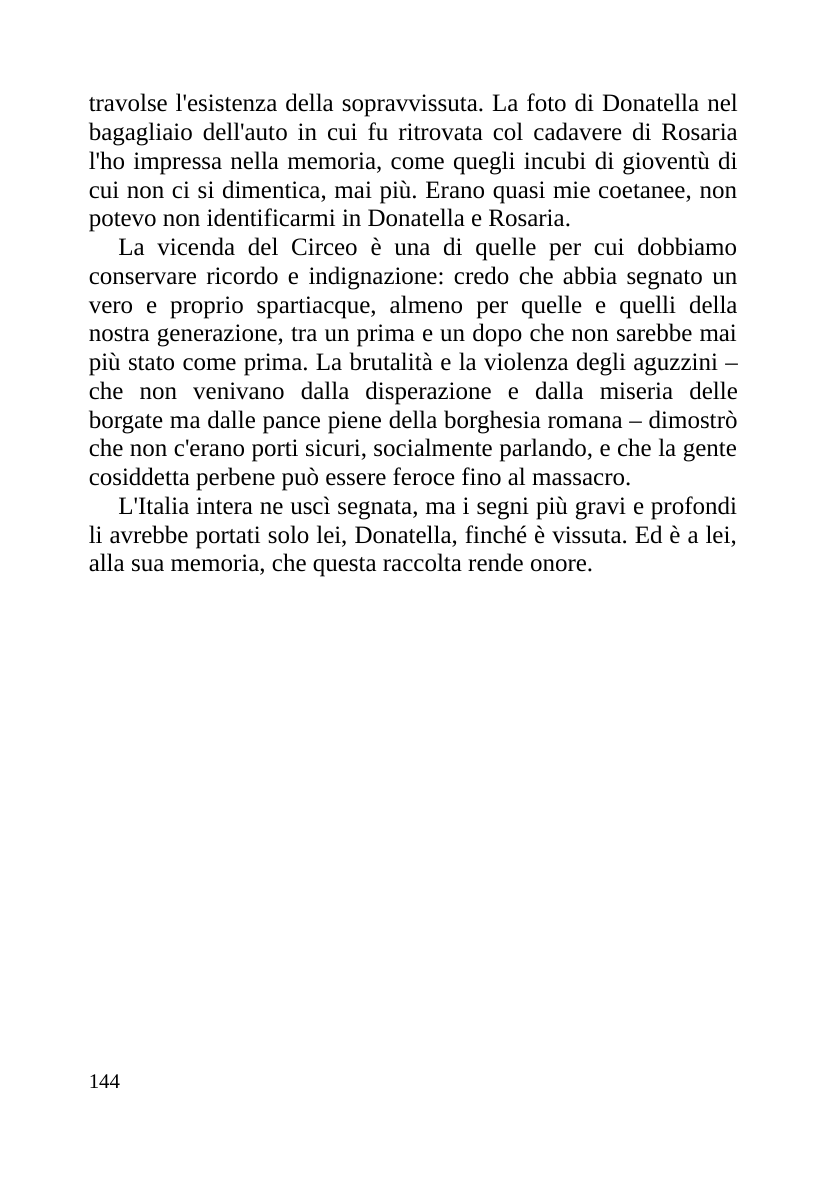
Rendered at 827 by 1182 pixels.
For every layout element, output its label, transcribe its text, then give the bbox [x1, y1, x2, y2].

text L'Italia intera ne uscì segnata, ma i segni più gravi e profondi li avrebbe portati solo lei, Donatella, finché è vissuta. Ed è a lei, alla sua memoria, che questa raccolta rende onore. [88, 491, 738, 577]
text travolse l'esistenza della sopravvissuta. La foto di Donatella nel bagagliaio dell'auto in cui fu ritrovata col cadavere di Rosaria l'ho impressa nella memoria, come quegli incubi di gioventù di cui non ci si dimentica, mai più. Erano quasi mie coetanee, non potevo non identificarmi in Donatella e Rosaria. [88, 88, 738, 232]
text La vicenda del Circeo è una di quelle per cui dobbiamo conservare ricordo e indignazione: credo che abbia segnato un vero e proprio spartiacque, almeno per quelle e quelli della nostra generazione, tra un prima e un dopo che non sarebbe mai più stato come prima. La brutalità e la violenza degli aguzzini – che non venivano dalla disperazione e dalla miseria delle borgate ma dalle pance piene della borghesia romana – dimostrò che non c'erano porti sicuri, socialmente parlando, e che la gente cosiddetta perbene può essere feroce fino al massacro. [88, 232, 738, 491]
